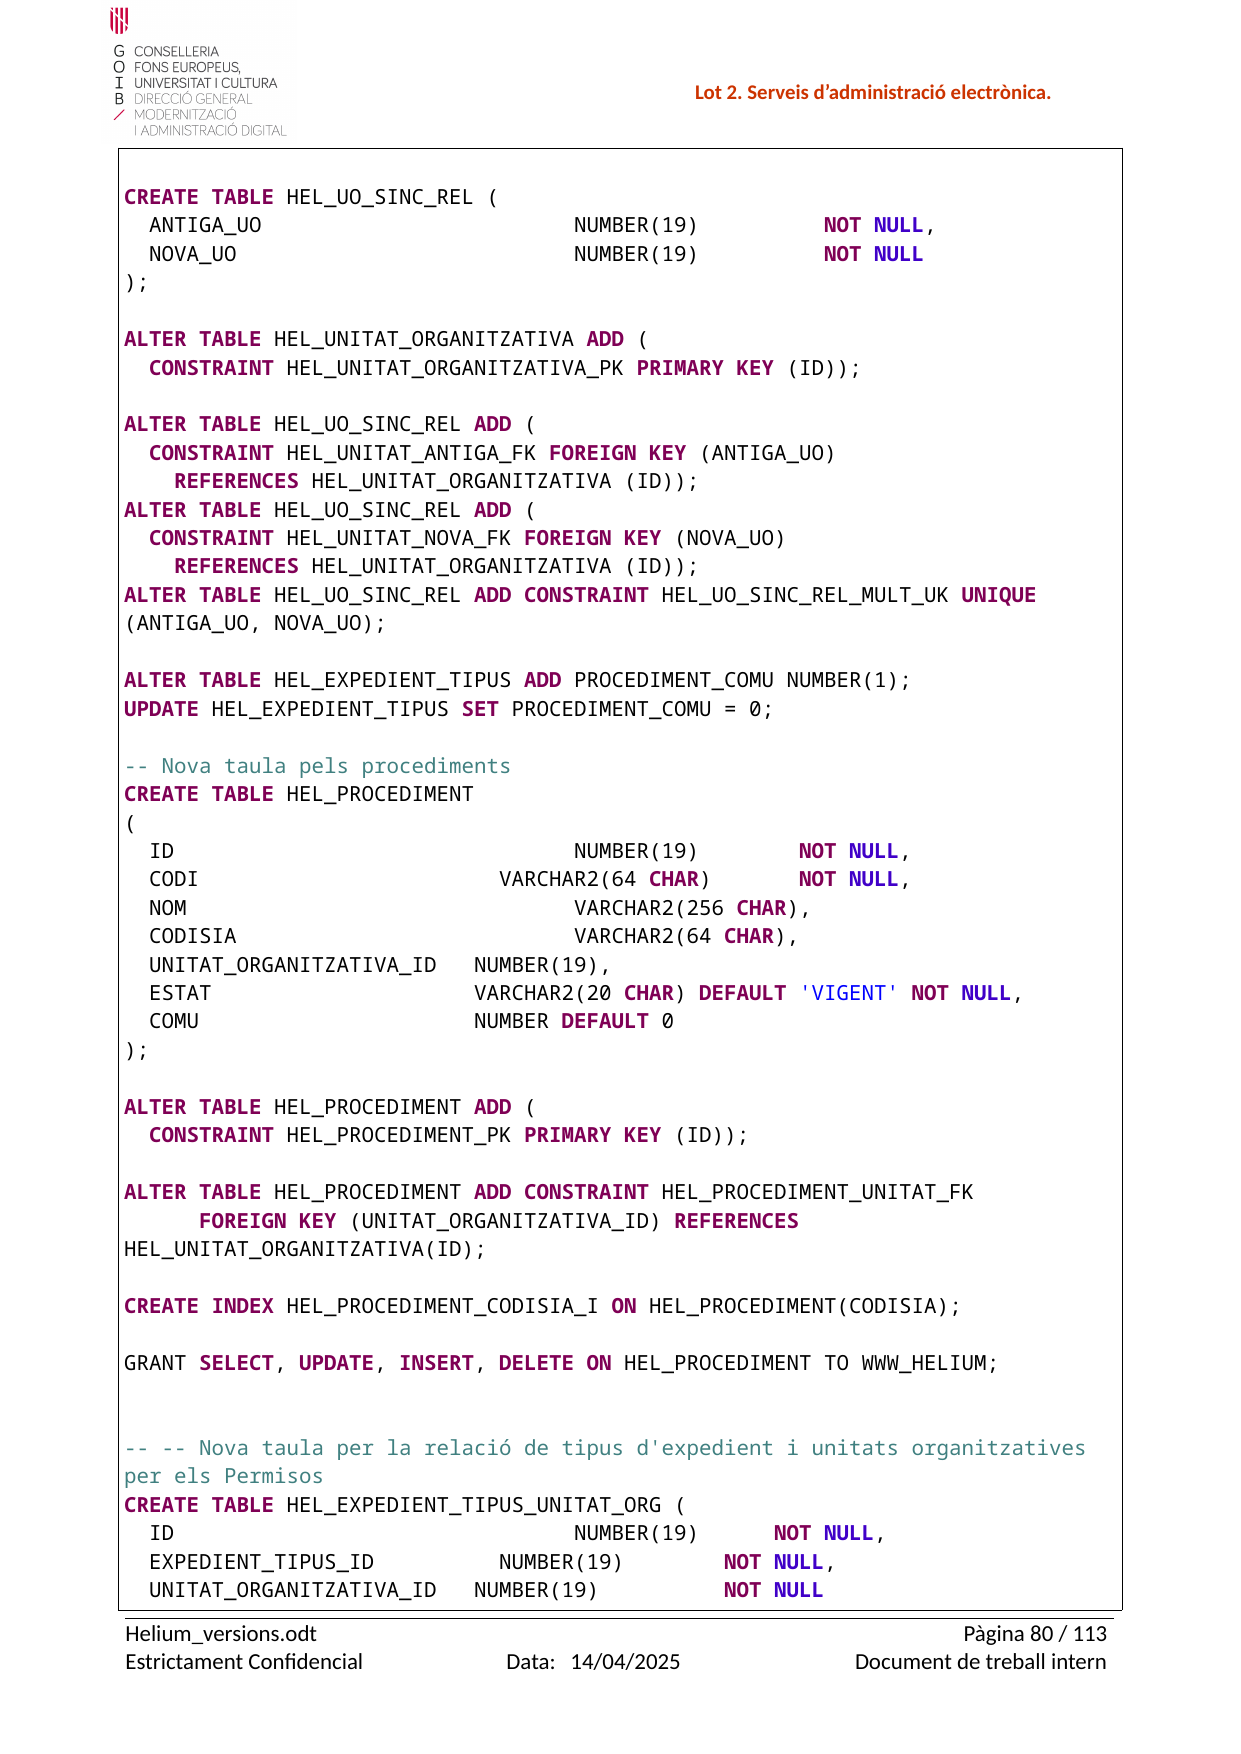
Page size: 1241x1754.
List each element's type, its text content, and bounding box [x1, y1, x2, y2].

picture [100, 0, 297, 144]
table_header CREATE TABLE HEL_UO_SINC_REL ( ANTIGA_UO NUMBER(19) NOT NULL, NOVA_UO NUMBER(19) NOT NULL ); ALTER TABLE HEL_UNITAT_ORGANITZATIVA ADD ( CONSTRAINT HEL_UNITAT_ORGANITZATIVA_PK PRIMARY KEY (ID)); ALTER TABLE HEL_UO_SINC_REL ADD ( CONSTRAINT HEL_UNITAT_ANTIGA_FK FOREIGN KEY (ANTIGA_UO) REFERENCES HEL_UNITAT_ORGANITZATIVA (ID)); ALTER TABLE HEL_UO_SINC_REL ADD ( CONSTRAINT HEL_UNITAT_NOVA_FK FOREIGN KEY (NOVA_UO) REFERENCES HEL_UNITAT_ORGANITZATIVA (ID)); ALTER TABLE HEL_UO_SINC_REL ADD CONSTRAINT HEL_UO_SINC_REL_MULT_UK UNIQUE (ANTIGA_UO, NOVA_UO); ALTER TABLE HEL_EXPEDIENT_TIPUS ADD PROCEDIMENT_COMU NUMBER(1); UPDATE HEL_EXPEDIENT_TIPUS SET PROCEDIMENT_COMU = 0; -- Nova taula pels procediments CREATE TABLE HEL_PROCEDIMENT ( ID NUMBER(19) NOT NULL, CODI VARCHAR2(64 CHAR) NOT NULL, NOM VARCHAR2(256 CHAR), CODISIA VARCHAR2(64 CHAR), UNITAT_ORGANITZATIVA_ID NUMBER(19), ESTAT VARCHAR2(20 CHAR) DEFAULT 'VIGENT' NOT NULL, COMU NUMBER DEFAULT 0 ); ALTER TABLE HEL_PROCEDIMENT ADD ( CONSTRAINT HEL_PROCEDIMENT_PK PRIMARY KEY (ID)); ALTER TABLE HEL_PROCEDIMENT ADD CONSTRAINT HEL_PROCEDIMENT_UNITAT_FK FOREIGN KEY (UNITAT_ORGANITZATIVA_ID) REFERENCES HEL_UNITAT_ORGANITZATIVA(ID); CREATE INDEX HEL_PROCEDIMENT_CODISIA_I ON HEL_PROCEDIMENT(CODISIA); GRANT SELECT, UPDATE, INSERT, DELETE ON HEL_PROCEDIMENT TO WWW_HELIUM; -- -- Nova taula per la relació de tipus d'expedient i unitats organitzatives per els Permisos CREATE TABLE HEL_EXPEDIENT_TIPUS_UNITAT_ORG ( ID NUMBER(19) NOT NULL, EXPEDIENT_TIPUS_ID NUMBER(19) NOT NULL, UNITAT_ORGANITZATIVA_ID NUMBER(19) NOT NULL [119, 149, 1122, 1609]
